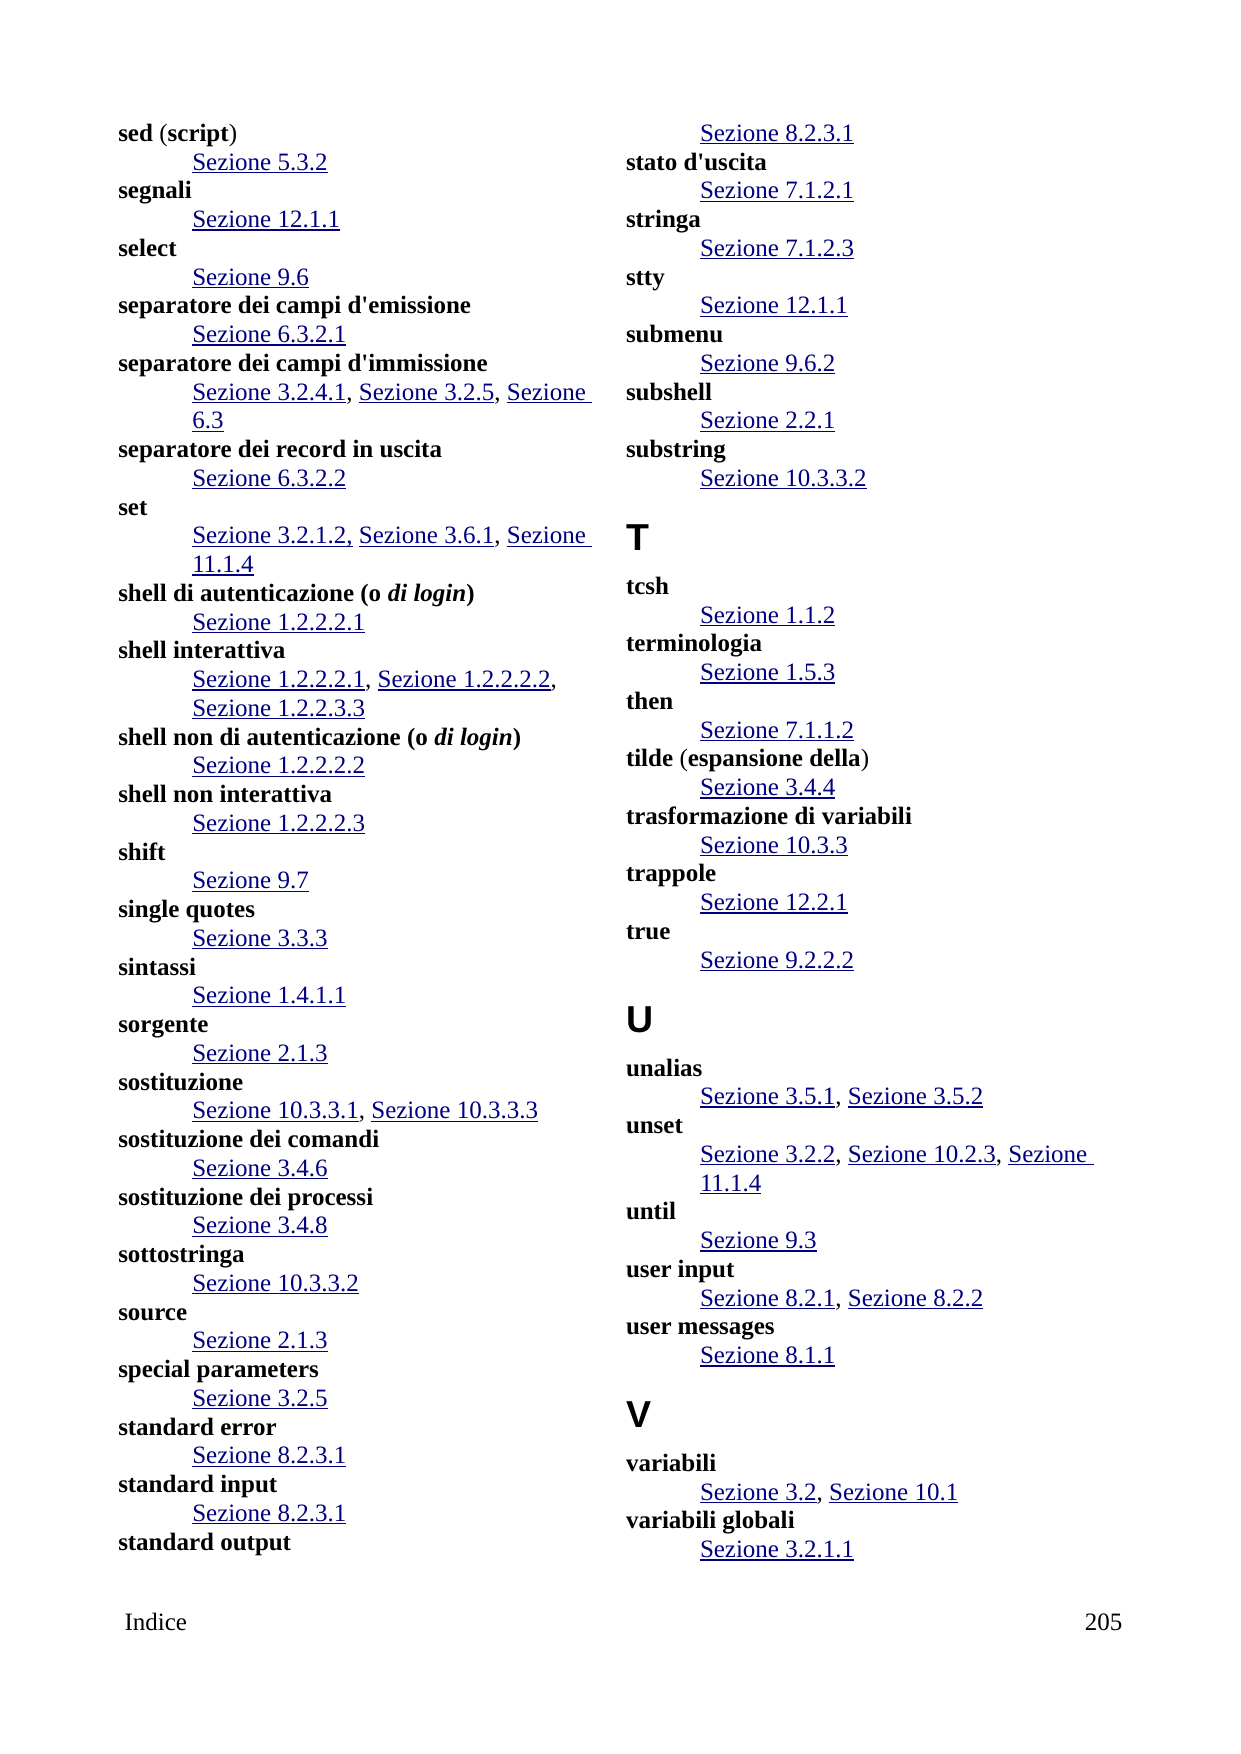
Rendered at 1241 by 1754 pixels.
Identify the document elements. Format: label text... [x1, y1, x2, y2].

text Sezione 10.3.3.2 [118, 1268, 614, 1297]
text Sezione 9.3 [626, 1225, 1122, 1254]
text segnali [118, 176, 614, 204]
text Sezione 12.1.1 [118, 204, 614, 233]
text shell di autenticazione (o di login) [118, 578, 614, 607]
text stringa [626, 204, 1122, 233]
text then [626, 686, 1122, 715]
text Sezione 3.2.2, Sezione 10.2.3, Sezione 11.1.4 [700, 1139, 1122, 1196]
text sintassi [118, 952, 614, 981]
text T [626, 516, 1122, 559]
text trasformazione di variabili [626, 801, 1122, 830]
text separatore dei campi d'emissione [118, 291, 614, 319]
text Sezione 7.1.2.3 [626, 233, 1122, 262]
text Sezione 3.5.1, Sezione 3.5.2 [626, 1081, 1122, 1110]
text sottostringa [118, 1239, 614, 1268]
text Sezione 2.2.1 [626, 406, 1122, 434]
text sostituzione [118, 1067, 614, 1096]
text Sezione 12.2.1 [626, 887, 1122, 916]
text set [118, 492, 614, 521]
text shell non di autenticazione (o di login) [118, 722, 614, 751]
text Sezione 1.4.1.1 [118, 981, 614, 1009]
text terminologia [626, 628, 1122, 657]
text Sezione 3.4.6 [118, 1153, 614, 1182]
text Sezione 1.2.2.2.1, Sezione 1.2.2.2.2, Sezione 1.2.2.3.3 [192, 664, 614, 722]
text shift [118, 837, 614, 866]
text Sezione 5.3.2 [118, 147, 614, 176]
text Sezione 2.1.3 [118, 1038, 614, 1067]
text user messages [626, 1311, 1122, 1340]
text special parameters [118, 1354, 614, 1383]
text single quotes [118, 894, 614, 923]
text Sezione 3.4.4 [626, 772, 1122, 801]
text Sezione 2.1.3 [118, 1326, 614, 1354]
text user input [626, 1254, 1122, 1283]
text Sezione 3.2.1.1 [626, 1534, 1122, 1563]
text sostituzione dei comandi [118, 1124, 614, 1153]
text unalias [626, 1053, 1122, 1081]
text source [118, 1297, 614, 1326]
text standard input [118, 1469, 614, 1498]
text V [626, 1393, 1122, 1436]
text Sezione 9.2.2.2 [626, 945, 1122, 973]
text Sezione 10.3.3.2 [626, 463, 1122, 492]
text tcsh [626, 571, 1122, 600]
text Sezione 1.2.2.2.3 [118, 808, 614, 837]
text standard output [118, 1527, 614, 1556]
text select [118, 233, 614, 262]
text Sezione 3.2.5 [118, 1383, 614, 1412]
text U [626, 997, 1122, 1040]
text variabili [626, 1448, 1122, 1477]
text tilde (espansione della) [626, 743, 1122, 772]
text Sezione 8.1.1 [626, 1340, 1122, 1369]
text shell interattiva [118, 636, 614, 664]
text variabili globali [626, 1506, 1122, 1534]
text Sezione 9.7 [118, 866, 614, 894]
text substring [626, 434, 1122, 463]
text Sezione 6.3.2.1 [118, 319, 614, 348]
text submenu [626, 319, 1122, 348]
text Sezione 3.3.3 [118, 923, 614, 952]
text Sezione 9.6 [118, 262, 614, 291]
text Sezione 12.1.1 [626, 291, 1122, 319]
text stty [626, 262, 1122, 291]
text Sezione 3.2.4.1, Sezione 3.2.5, Sezione 6.3 [192, 377, 614, 434]
text shell non interattiva [118, 779, 614, 808]
text separatore dei campi d'immissione [118, 348, 614, 377]
text subshell [626, 377, 1122, 406]
text trappole [626, 858, 1122, 887]
text Sezione 8.2.1, Sezione 8.2.2 [626, 1283, 1122, 1311]
text Sezione 1.1.2 [626, 600, 1122, 628]
text Sezione 1.5.3 [626, 657, 1122, 686]
text Sezione 1.2.2.2.1 [118, 607, 614, 636]
text true [626, 916, 1122, 945]
text separatore dei record in uscita [118, 434, 614, 463]
text Sezione 8.2.3.1 [118, 1441, 614, 1469]
text Sezione 6.3.2.2 [118, 463, 614, 492]
text standard error [118, 1412, 614, 1441]
text Sezione 8.2.3.1 [118, 1498, 614, 1527]
text sed (script) [118, 118, 614, 147]
text stato d'uscita [626, 147, 1122, 176]
text Sezione 7.1.1.2 [626, 715, 1122, 743]
text Sezione 3.2.1.2, Sezione 3.6.1, Sezione 11.1.4 [192, 521, 614, 578]
text sorgente [118, 1009, 614, 1038]
text Sezione 10.3.3.1, Sezione 10.3.3.3 [118, 1096, 614, 1124]
text Sezione 9.6.2 [626, 348, 1122, 377]
text Sezione 7.1.2.1 [626, 176, 1122, 204]
text Sezione 3.2, Sezione 10.1 [626, 1477, 1122, 1506]
text unset [626, 1110, 1122, 1139]
text until [626, 1196, 1122, 1225]
text Sezione 3.4.8 [118, 1211, 614, 1239]
text sostituzione dei processi [118, 1182, 614, 1211]
text Sezione 8.2.3.1 [626, 118, 1122, 147]
text Sezione 10.3.3 [626, 830, 1122, 858]
text Sezione 1.2.2.2.2 [118, 751, 614, 779]
